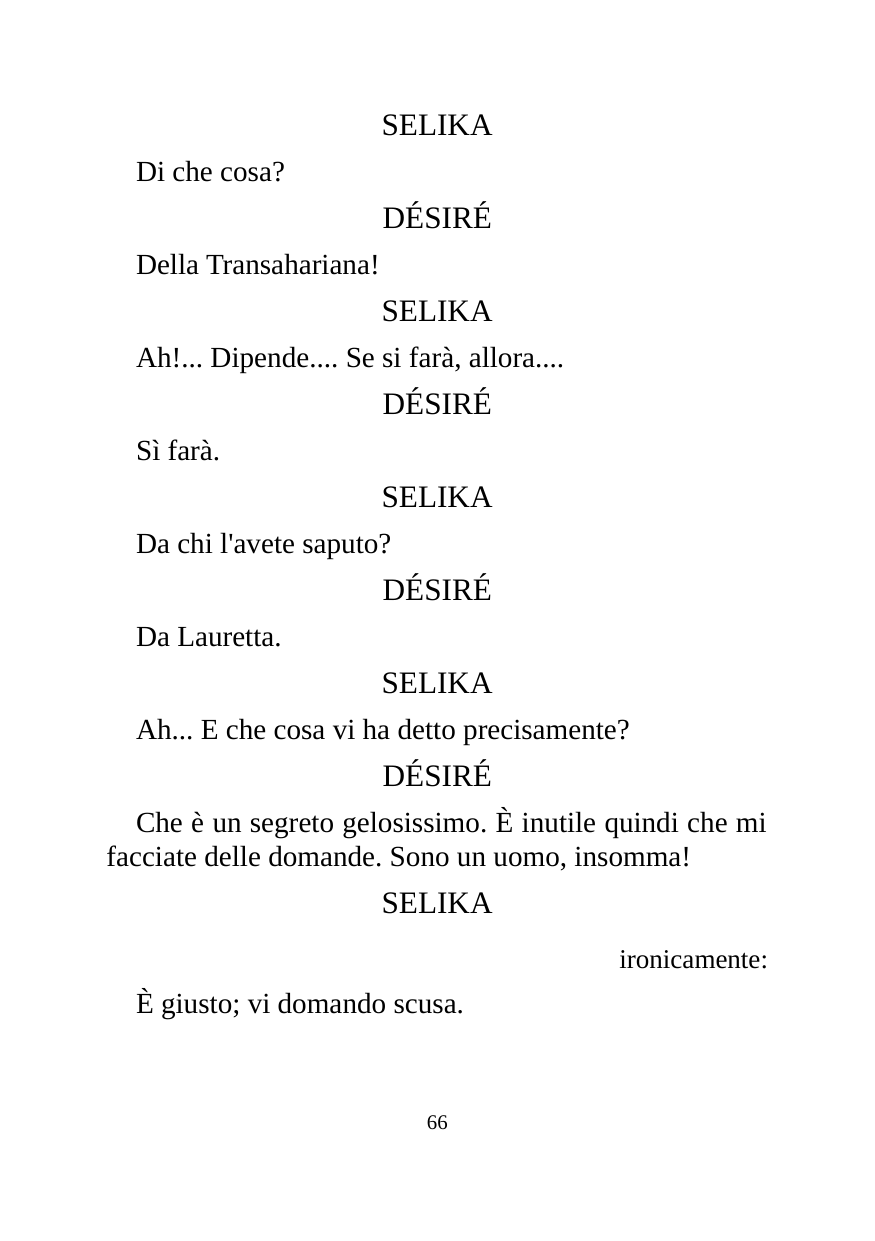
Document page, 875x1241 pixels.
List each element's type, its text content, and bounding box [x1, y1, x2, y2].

text ironicamente: [402, 943, 768, 974]
text Ah!... Dipende.... Se si farà, allora.... [106, 340, 768, 373]
text SELIKA [106, 478, 768, 514]
text È giusto; vi domando scusa. [106, 986, 768, 1020]
text SELIKA [106, 664, 768, 700]
text Che è un segreto gelosissimo. È inutile quindi che mi facciate delle domande. Sono un uomo, insomma! [106, 805, 768, 872]
text Sì farà. [106, 433, 768, 467]
text Della Transahariana! [106, 247, 768, 281]
text Ah... E che cosa vi ha detto precisamente? [106, 712, 768, 746]
text SELIKA [106, 884, 768, 920]
text SELIKA [106, 292, 768, 328]
text DÉSIRÉ [106, 199, 768, 235]
text Da chi l'avete saputo? [106, 526, 768, 559]
text DÉSIRÉ [106, 571, 768, 607]
text Da Lauretta. [106, 619, 768, 653]
text SELIKA [106, 106, 768, 142]
text DÉSIRÉ [106, 757, 768, 793]
text Di che cosa? [106, 154, 768, 187]
text DÉSIRÉ [106, 385, 768, 421]
